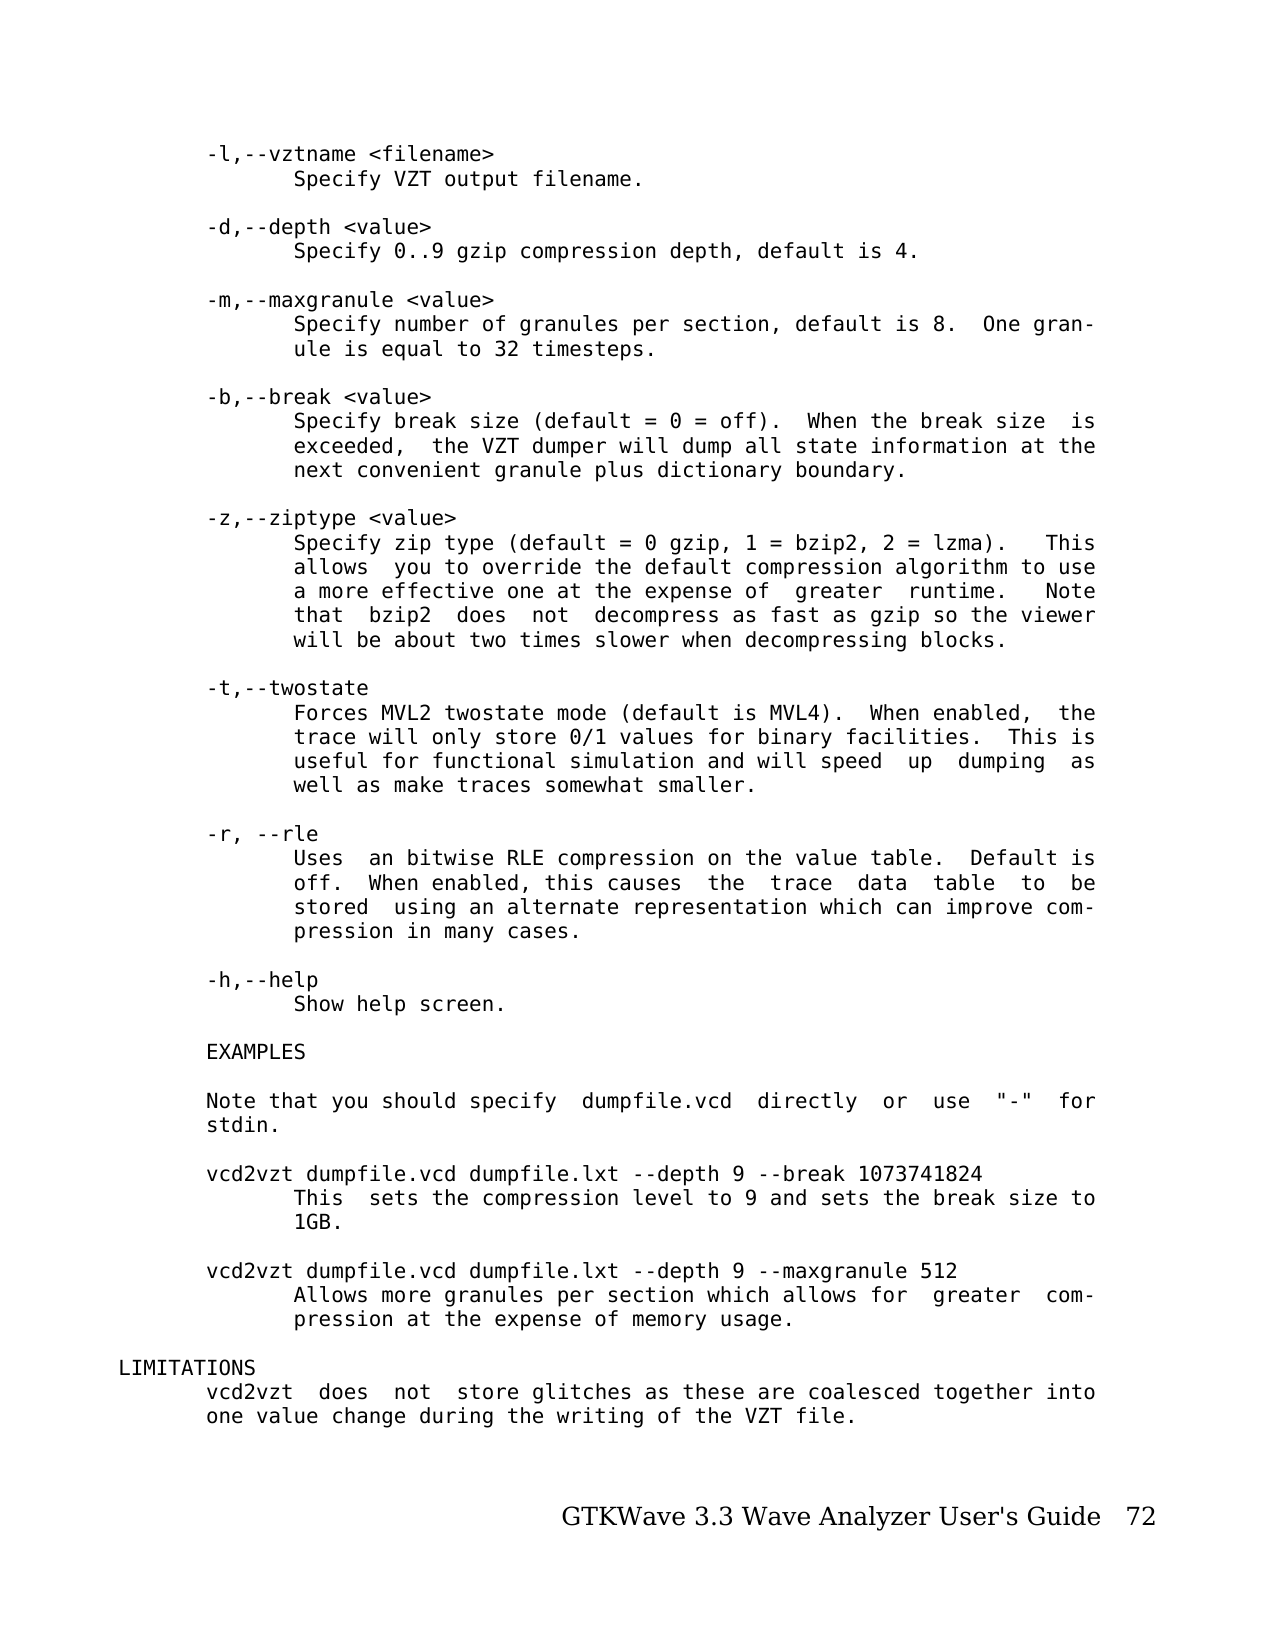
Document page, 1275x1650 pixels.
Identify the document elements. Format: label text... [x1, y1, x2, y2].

text stored using an alternate representation which can improve com- [118, 895, 1157, 919]
text -h,--help [118, 968, 1157, 992]
text vcd2vzt dumpfile.vcd dumpfile.lxt --depth 9 --maxgranule 512 [118, 1259, 1157, 1283]
text pression in many cases. [118, 919, 1157, 943]
text well as make traces somewhat smaller. [118, 773, 1157, 798]
text ule is equal to 32 timesteps. [118, 337, 1157, 361]
text a more effective one at the expense of greater runtime. Note [118, 579, 1157, 603]
text Specify zip type (default = 0 gzip, 1 = bzip2, 2 = lzma). This [118, 531, 1157, 555]
text vcd2vzt dumpfile.vcd dumpfile.lxt --depth 9 --break 1073741824 [118, 1162, 1157, 1186]
text 1GB. [118, 1210, 1157, 1234]
text pression at the expense of memory usage. [118, 1307, 1157, 1332]
text EXAMPLES [118, 1040, 1157, 1065]
text Allows more granules per section which allows for greater com- [118, 1283, 1157, 1307]
text that bzip2 does not decompress as fast as gzip so the viewer [118, 603, 1157, 628]
text will be about two times slower when decompressing blocks. [118, 628, 1157, 652]
text Note that you should specify dumpfile.vcd directly or use "-" for [118, 1089, 1157, 1113]
text useful for functional simulation and will speed up dumping as [118, 749, 1157, 773]
text Specify 0..9 gzip compression depth, default is 4. [118, 239, 1157, 264]
text Forces MVL2 twostate mode (default is MVL4). When enabled, the [118, 701, 1157, 725]
text one value change during the writing of the VZT file. [118, 1404, 1157, 1429]
text This sets the compression level to 9 and sets the break size to [118, 1186, 1157, 1210]
text -l,--vztname <filename> [118, 142, 1157, 167]
text vcd2vzt does not store glitches as these are coalesced together into [118, 1380, 1157, 1404]
text -d,--depth <value> [118, 215, 1157, 239]
text off. When enabled, this causes the trace data table to be [118, 871, 1157, 895]
text exceeded, the VZT dumper will dump all state information at the [118, 434, 1157, 458]
text -m,--maxgranule <value> [118, 288, 1157, 312]
text -z,--ziptype <value> [118, 506, 1157, 531]
text Show help screen. [118, 992, 1157, 1016]
text Specify VZT output filename. [118, 167, 1157, 191]
text -r, --rle [118, 822, 1157, 846]
text trace will only store 0/1 values for binary facilities. This is [118, 725, 1157, 749]
text Specify number of granules per section, default is 8. One gran- [118, 312, 1157, 337]
text -b,--break <value> [118, 385, 1157, 409]
text allows you to override the default compression algorithm to use [118, 555, 1157, 579]
text -t,--twostate [118, 676, 1157, 701]
text next convenient granule plus dictionary boundary. [118, 458, 1157, 482]
text LIMITATIONS [118, 1356, 1157, 1380]
text stdin. [118, 1113, 1157, 1137]
text Uses an bitwise RLE compression on the value table. Default is [118, 846, 1157, 871]
text Specify break size (default = 0 = off). When the break size is [118, 409, 1157, 434]
